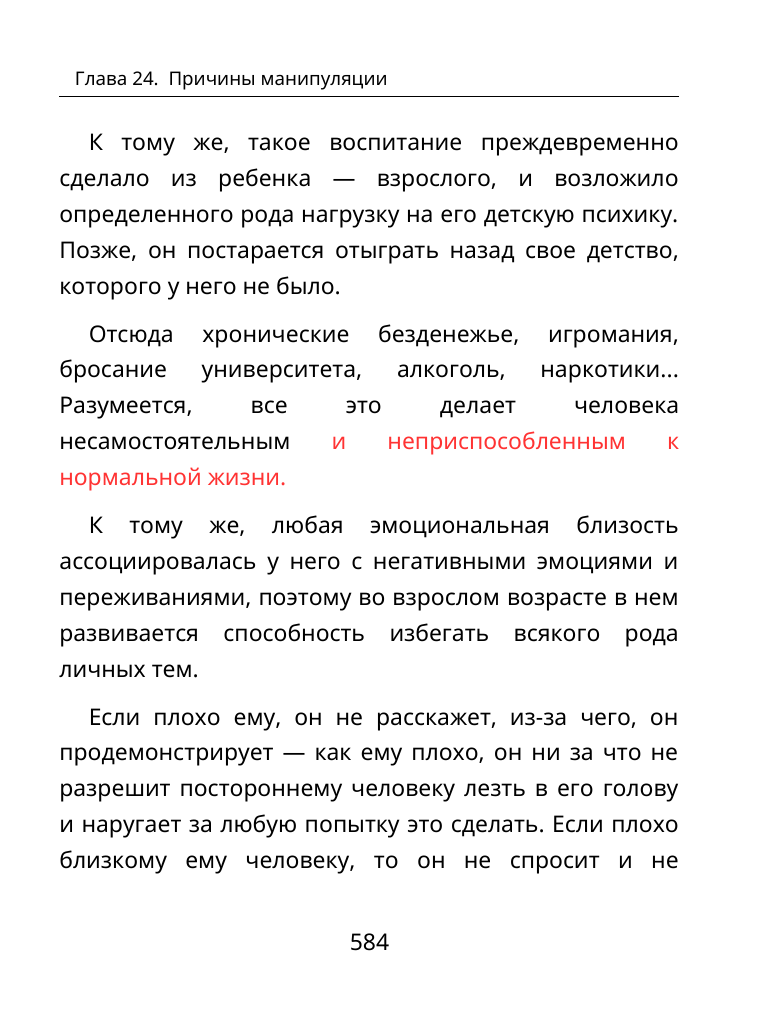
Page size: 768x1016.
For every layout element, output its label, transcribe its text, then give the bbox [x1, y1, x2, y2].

text Отсюда хронические безденежье, игромания, бросание университета, алкоголь, наркотики... Разумеется, все это делает человека несамостоятельным и неприспособленным к нормальной жизни. [59, 317, 679, 492]
text Если плохо ему, он не расскажет, из-за чего, он продемонстрирует — как ему плохо, он ни за что не разрешит постороннему человеку лезть в его голову и наругает за любую попытку это сделать. Если плохо близкому ему человеку, то он не спросит и не [59, 700, 679, 875]
text К тому же, любая эмоциональная близость ассоциировалась у него с негативными эмоциями и переживаниями, поэтому во взрослом возрасте в нем развивается способность избегать всякого рода личных тем. [59, 509, 679, 684]
text К тому же, такое воспитание преждевременно сделало из ребенка — взрослого, и возложило определенного рода нагрузку на его детскую психику. Позже, он постарается отыграть назад свое детство, которого у него не было. [59, 126, 679, 301]
